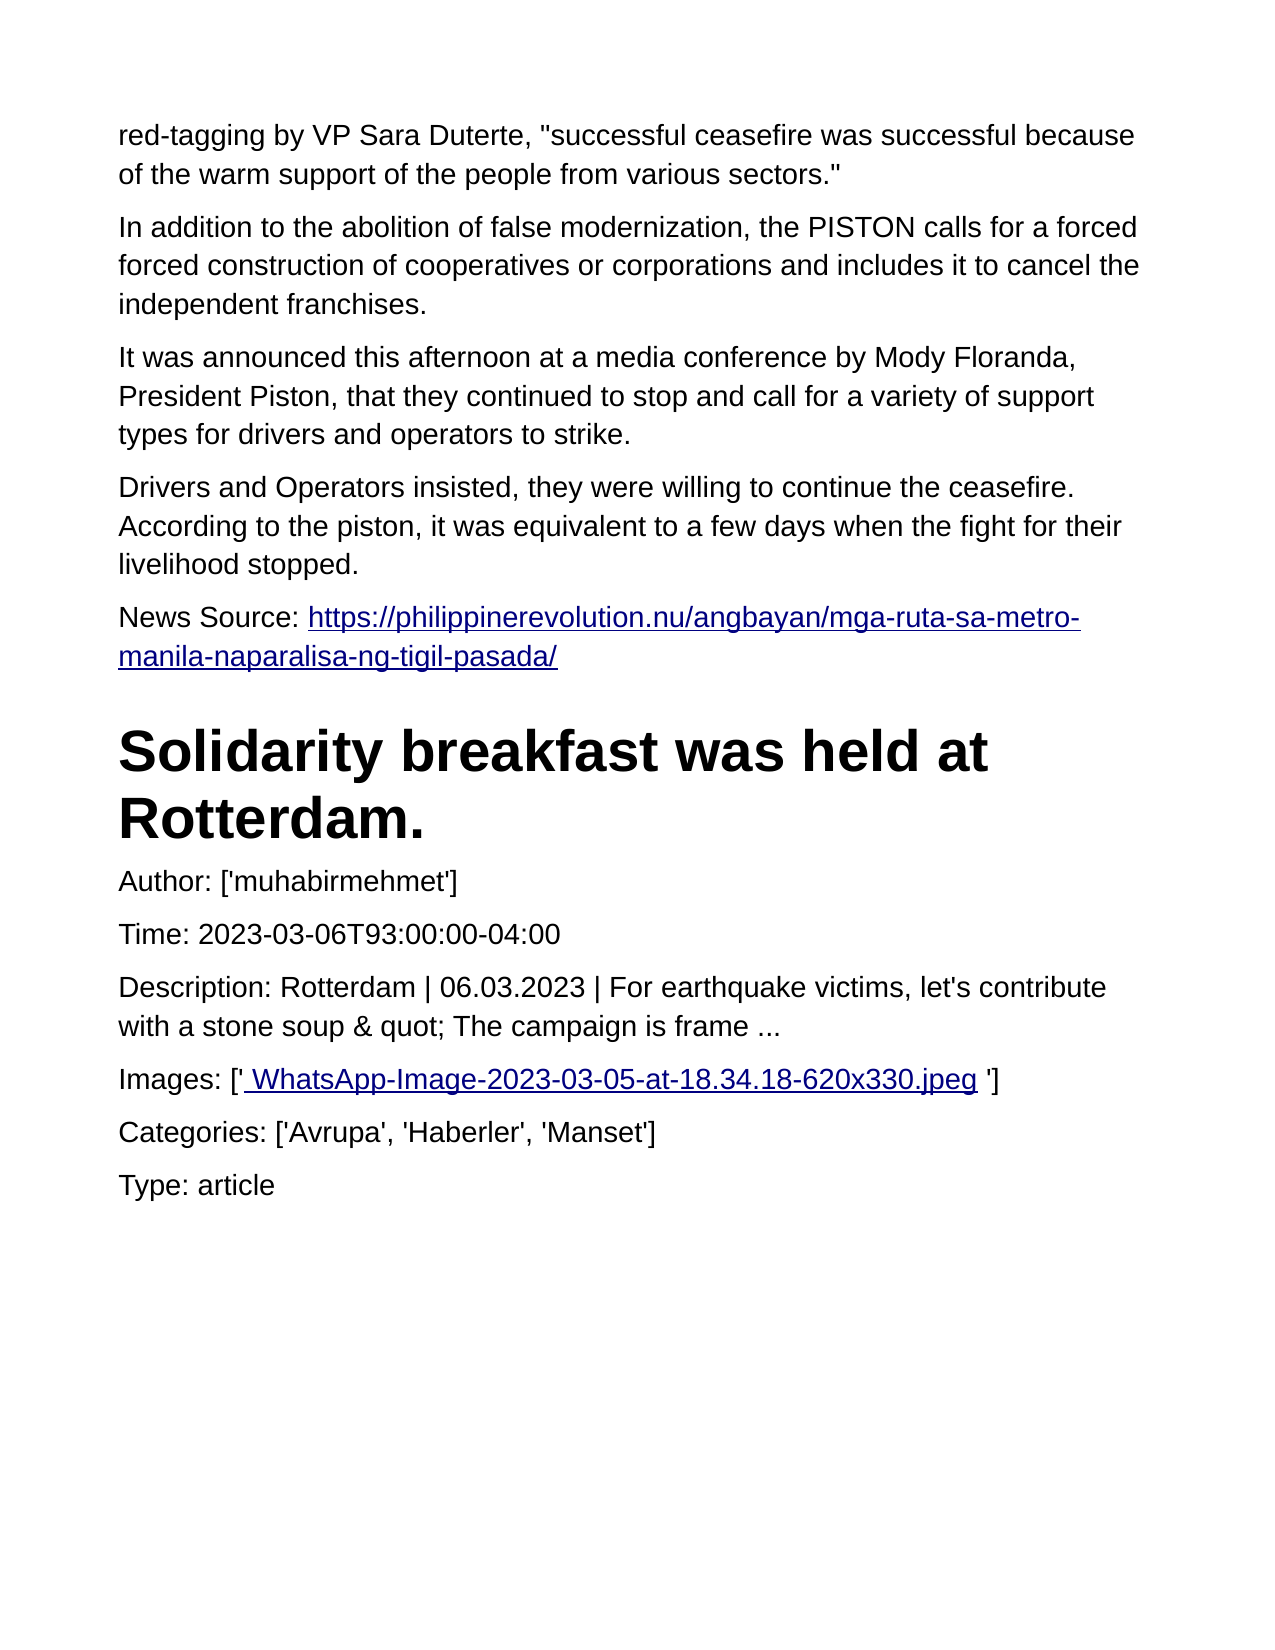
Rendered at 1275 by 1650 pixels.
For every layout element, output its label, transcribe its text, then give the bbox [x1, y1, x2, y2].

text red-tagging by VP Sara Duterte, "successful ceasefire was successful because of the warm support of the people from various sectors." [118, 118, 1157, 190]
text Type: article [118, 1168, 1157, 1201]
text Images: [' WhatsApp-Image-2023-03-05-at-18.34.18-620x330.jpeg '] [118, 1062, 1157, 1095]
text In addition to the abolition of false modernization, the PISTON calls for a forced forced construction of cooperatives or corporations and includes it to cancel the independent franchises. [118, 210, 1157, 320]
text Author: ['muhabirmehmet'] [118, 864, 1157, 897]
text Time: 2023-03-06T93:00:00-04:00 [118, 917, 1157, 950]
text It was announced this afternoon at a media conference by Mody Floranda, President Piston, that they continued to stop and call for a variety of support types for drivers and operators to strike. [118, 340, 1157, 451]
text Drivers and Operators insisted, they were willing to continue the ceasefire. According to the piston, it was equivalent to a few days when the fight for their livelihood stopped. [118, 470, 1157, 581]
text Description: Rotterdam | 06.03.2023 | For earthquake victims, let's contribute with a stone soup & quot; The campaign is frame ... [118, 970, 1157, 1042]
text Categories: ['Avrupa', 'Haberler', 'Manset'] [118, 1115, 1157, 1148]
subtitle Solidarity breakfast was held at Rotterdam. [118, 717, 1157, 851]
text News Source: https://philippinerevolution.nu/angbayan/mga-ruta-sa-metro-manila-naparalisa-ng-tigil-pasada/ [118, 600, 1157, 672]
